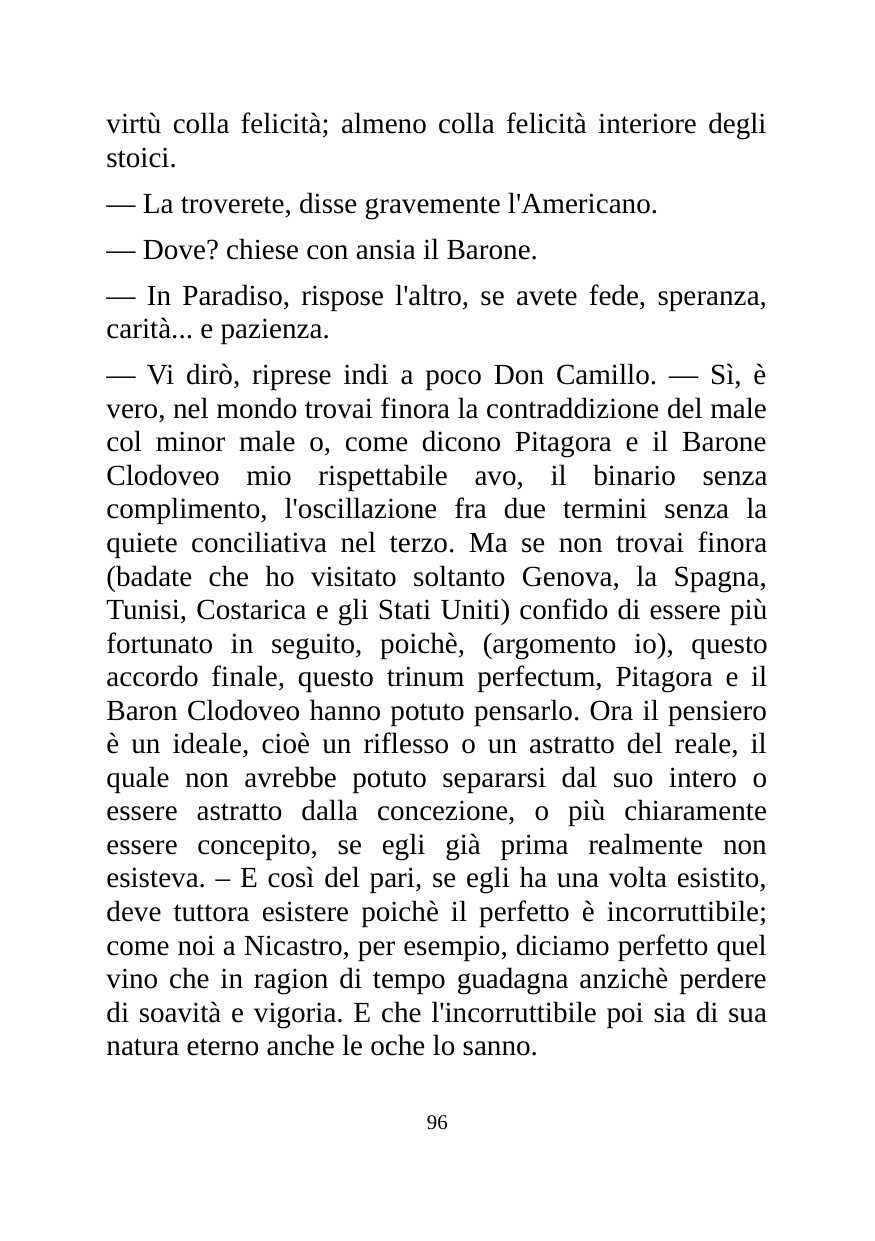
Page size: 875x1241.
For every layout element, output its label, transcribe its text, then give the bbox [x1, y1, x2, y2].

text — In Paradiso, rispose l'altro, se avete fede, speranza, carità... e pazienza. [106, 278, 768, 345]
text — Dove? chiese con ansia il Barone. [106, 232, 768, 265]
text virtù colla felicità; almeno colla felicità interiore degli stoici. [106, 106, 768, 173]
text — Vi dirò, riprese indi a poco Don Camillo. — Sì, è vero, nel mondo trovai finora la contraddizione del male col minor male o, come dicono Pitagora e il Barone Clodoveo mio rispettabile avo, il binario senza complimento, l'oscillazione fra due termini senza la quiete conciliativa nel terzo. Ma se non trovai finora (badate che ho visitato soltanto Genova, la Spagna, Tunisi, Costarica e gli Stati Uniti) confido di essere più fortunato in seguito, poichè, (argomento io), questo accordo finale, questo trinum perfectum, Pitagora e il Baron Clodoveo hanno potuto pensarlo. Ora il pensiero è un ideale, cioè un riflesso o un astratto del reale, il quale non avrebbe potuto separarsi dal suo intero o essere astratto dalla concezione, o più chiaramente essere concepito, se egli già prima realmente non esisteva. – E così del pari, se egli ha una volta esistito, deve tuttora esistere poichè il perfetto è incorruttibile; come noi a Nicastro, per esempio, diciamo perfetto quel vino che in ragion di tempo guadagna anzichè perdere di soavità e vigoria. E che l'incorruttibile poi sia di sua natura eterno anche le oche lo sanno. [106, 357, 768, 1062]
text — La troverete, disse gravemente l'Americano. [106, 186, 768, 219]
